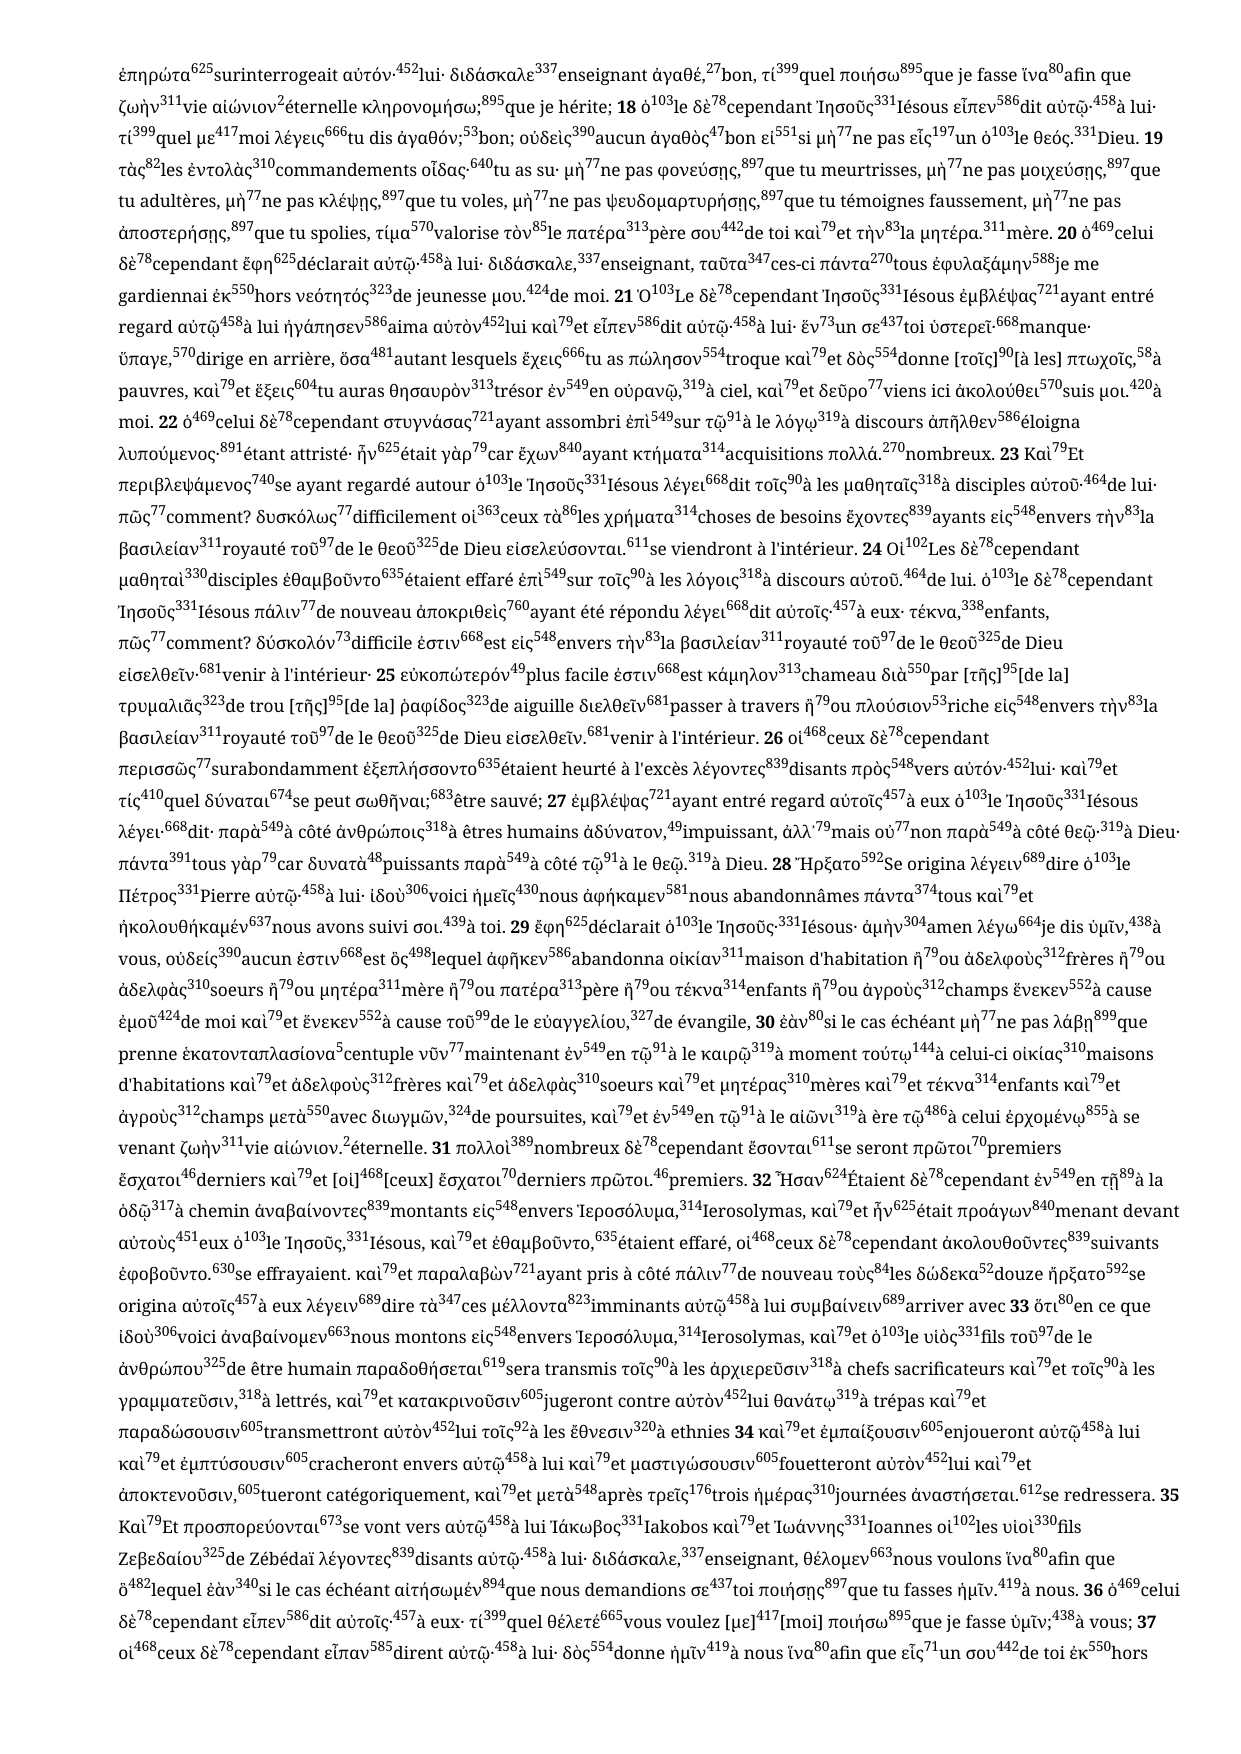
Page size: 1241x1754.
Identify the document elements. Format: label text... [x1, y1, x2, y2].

text 1 Καὶ79Et ἐκεῖθεν77de là ἀναστὰς721ayant redressé ἔρχεται674se vient εἰς548envers τὰ86les ὅρια314frontières τῆς95de la Ἰουδαίας323de Ioudaia [καὶ]79[et] πέραν552de l'autre côté τοῦ97de le Ἰορδάνου,325de Iordane, καὶ79et συμπορεύονται673se vont avec πάλιν77de nouveau ὄχλοι330foules πρὸς548vers αὐτόν,452lui, καὶ79et ὡς80comme εἰώθει659avait habitué πάλιν77de nouveau ἐδίδασκεν625enseignait αὐτούς.451eux. 2 Καὶ79Et προσελθόντες720ayants venus vers Φαρισαῖοι330Pharisiens ἐπηρώτων624surinterrogeaient αὐτὸν452lui εἰ340si ἔξεστιν668est permis ἀνδρὶ319à homme γυναῖκα311femme ἀπολῦσαι,681délier au loin, πειράζοντες839mettants en tentation αὐτόν.452lui. 3 ὁ469celui δὲ78cependant ἀποκριθεὶς760ayant été répondu εἶπεν586dit αὐτοῖς·457à eux· τί399quel ὑμῖν438à vous ἐνετείλατο592se commanda Μωϋσῆς;331Môusês; 4 οἱ468ceux δὲ78cependant εἶπαν·585dirent· ἐπέτρεψεν586permit Μωϋσῆς331Môusês βιβλίον315papier de bible ἀποστασίου327de apostat γράψαι681grapher καὶ79et ἀπολῦσαι.681délier au loin. 5 ὁ103le δὲ78cependant Ἰησοῦς331Iésous εἶπεν586dit αὐτοῖς·457à eux· πρὸς548vers τὴν83la σκληροκαρδίαν311sclérose cardiaque ὑμῶν441de vous ἔγραψεν586grapha ὑμῖν438à vous τὴν83la ἐντολὴν311commandement ταύτην.136celle-ci. 6 ἀπὸ550au loin δὲ78cependant ἀρχῆς323de origine κτίσεως323de création ἄρσεν55mâle καὶ79et θῆλυ55femelle ἐποίησεν586fit αὐτούς·451eux· 7 ἕνεκεν552à cause τούτου360de ce-ci καταλείψει606laissera en contrebas ἄνθρωπος331être humain τὸν85le πατέρα313père αὐτοῦ464de lui καὶ79et τὴν83la μητέρα311mère [καὶ79[et προσκολληθήσεται619sera accolé πρὸς548vers τὴν83la γυναῖκα311femme αὐτοῦ],464de lui], 8 καὶ79et ἔσονται611se seront οἱ102les δύο70deux εἰς548envers σάρκα311chair μίαν·177une· ὥστε80de sorte que οὐκέτι77non plus εἰσὶν667sont δύο46deux ἀλλὰ79mais μία195une σάρξ.329chair. 9 ὃ482lequel οὖν79donc ὁ103le θεὸς331Dieu συνέζευξεν586joignit paire ensemble ἄνθρωπος331être humain μὴ77ne pas χωριζέτω.572sépare. 10 Καὶ79Et εἰς548envers τὴν83la οἰκίαν311maison d'habitation πάλιν77de nouveau οἱ102les μαθηταὶ330disciples περὶ550autour τούτου360de ce-ci ἐπηρώτων624surinterrogeaient αὐτόν.452lui. 11 καὶ79et λέγει668dit αὐτοῖς·457à eux· ὃς498lequel ἂν340le cas échéant ἀπολύσῃ899que délie au loin τὴν83la γυναῖκα311femme αὐτοῦ464de lui καὶ79et γαμήσῃ899que marie ἄλλην371autre μοιχᾶται674se fait adultère ἐπ᾽548sur αὐτήν·450elle· 12 καὶ79et ἐὰν80si le cas échéant αὐτὴ467elle ἀπολύσασα719ayante déliée au loin τὸν85le ἄνδρα313homme αὐτῆς462de elle γαμήσῃ899que marie ἄλλον373autre μοιχᾶται.674se fait adultère. 13 Καὶ79Et προσέφερον624apportaient αὐτῷ458à lui παιδία314petits enfants ἵνα80afin que αὐτῶν465de eux ἅψηται·905que se touche· οἱ102les δὲ78cependant μαθηταὶ330disciples ἐπετίμησαν585survalorisèrent αὐτοῖς.457à eux. 14 ἰδὼν721ayant vu δὲ78cependant ὁ103le Ἰησοῦς331Iésous ἠγανάκτησεν586irrita beaucoup καὶ79et εἶπεν586dit αὐτοῖς·457à eux· ἄφετε553abandonnez τὰ86les παιδία314petits enfants ἔρχεσθαι690se venir πρός548vers με,417moi, καὶ79et μὴ77ne pas κωλύετε569empêchez αὐτά,453eux, τῶν98de les γὰρ79car τοιούτων359de tels ἐστὶν668est ἡ101la βασιλεία329royauté τοῦ97de le θεοῦ.325de Dieu. 15 ἀμὴν304amen λέγω664je dis ὑμῖν,438à vous, ὃς498lequel ἂν340le cas échéant μὴ77ne pas δέξηται905que se accepte τὴν83la βασιλείαν311royauté τοῦ97de le θεοῦ325de Dieu ὡς80comme παιδίον,333petit enfant, οὐ77non μὴ77ne pas εἰσέλθῃ899que vienne à l'intérieur εἰς548envers αὐτήν.450elle. 16 καὶ79et ἐναγκαλισάμενος740se ayant pris dans ses bras αὐτὰ453eux κατευλόγει625élogiait de haut en bas τιθεὶς840posant τὰς242les χεῖρας310mains ἐπ᾽548sur αὐτά.453eux. 17 Καὶ79Et ἐκπορευομένου861de se allant au dehors αὐτοῦ464de lui εἰς548envers ὁδὸν311chemin προσδραμὼν721ayant couru vers εἷς71un καὶ79et γονυπετήσας721ayant agenouillé αὐτὸν452lui ἐπηρώτα625surinterrogeait αὐτόν·452lui· διδάσκαλε337enseignant ἀγαθέ,27bon, τί399quel ποιήσω895que je fasse ἵνα80afin que ζωὴν311vie αἰώνιον2éternelle κληρονομήσω;895que je hérite; 18 ὁ103le δὲ78cependant Ἰησοῦς331Iésous εἶπεν586dit αὐτῷ·458à lui· τί399quel με417moi λέγεις666tu dis ἀγαθόν;53bon; οὐδεὶς390aucun ἀγαθὸς47bon εἰ551si μὴ77ne pas εἷς197un ὁ103le θεός.331Dieu. 19 τὰς82les ἐντολὰς310commandements οἶδας·640tu as su· μὴ77ne pas φονεύσῃς,897que tu meurtrisses, μὴ77ne pas μοιχεύσῃς,897que tu adultères, μὴ77ne pas κλέψῃς,897que tu voles, μὴ77ne pas ψευδομαρτυρήσῃς,897que tu témoignes faussement, μὴ77ne pas ἀποστερήσῃς,897que tu spolies, τίμα570valorise τὸν85le πατέρα313père σου442de toi καὶ79et τὴν83la μητέρα.311mère. 20 ὁ469celui δὲ78cependant ἔφη625déclarait αὐτῷ·458à lui· διδάσκαλε,337enseignant, ταῦτα347ces-ci πάντα270tous ἐφυλαξάμην588je me gardiennai ἐκ550hors νεότητός323de jeunesse μου.424de moi. 21 Ὁ103Le δὲ78cependant Ἰησοῦς331Iésous ἐμβλέψας721ayant entré regard αὐτῷ458à lui ἠγάπησεν586aima αὐτὸν452lui καὶ79et εἶπεν586dit αὐτῷ·458à lui· ἕν73un σε437toi ὑστερεῖ·668manque· ὕπαγε,570dirige en arrière, ὅσα481autant lesquels ἔχεις666tu as πώλησον554troque καὶ79et δὸς554donne [τοῖς]90[à les] πτωχοῖς,58à pauvres, καὶ79et ἕξεις604tu auras θησαυρὸν313trésor ἐν549en οὐρανῷ,319à ciel, καὶ79et δεῦρο77viens ici ἀκολούθει570suis μοι.420à moi. 22 ὁ469celui δὲ78cependant στυγνάσας721ayant assombri ἐπὶ549sur τῷ91à le λόγῳ319à discours ἀπῆλθεν586éloigna λυπούμενος·891étant attristé· ἦν625était γὰρ79car ἔχων840ayant κτήματα314acquisitions πολλά.270nombreux. 23 Καὶ79Et περιβλεψάμενος740se ayant regardé autour ὁ103le Ἰησοῦς331Iésous λέγει668dit τοῖς90à les μαθηταῖς318à disciples αὐτοῦ·464de lui· πῶς77comment? δυσκόλως77difficilement οἱ363ceux τὰ86les χρήματα314choses de besoins ἔχοντες839ayants εἰς548envers τὴν83la βασιλείαν311royauté τοῦ97de le θεοῦ325de Dieu εἰσελεύσονται.611se viendront à l'intérieur. 24 Οἱ102Les δὲ78cependant μαθηταὶ330disciples ἐθαμβοῦντο635étaient effaré ἐπὶ549sur τοῖς90à les λόγοις318à discours αὐτοῦ.464de lui. ὁ103le δὲ78cependant Ἰησοῦς331Iésous πάλιν77de nouveau ἀποκριθεὶς760ayant été répondu λέγει668dit αὐτοῖς·457à eux· τέκνα,338enfants, πῶς77comment? δύσκολόν73difficile ἐστιν668est εἰς548envers τὴν83la βασιλείαν311royauté τοῦ97de le θεοῦ325de Dieu εἰσελθεῖν·681venir à l'intérieur· 25 εὐκοπώτερόν49plus facile ἐστιν668est κάμηλον313chameau διὰ550par [τῆς]95[de la] τρυμαλιᾶς323de trou [τῆς]95[de la] ῥαφίδος323de aiguille διελθεῖν681passer à travers ἢ79ou πλούσιον53riche εἰς548envers τὴν83la βασιλείαν311royauté τοῦ97de le θεοῦ325de Dieu εἰσελθεῖν.681venir à l'intérieur. 26 οἱ468ceux δὲ78cependant περισσῶς77surabondamment ἐξεπλήσσοντο635étaient heurté à l'excès λέγοντες839disants πρὸς548vers αὐτόν·452lui· καὶ79et τίς410quel δύναται674se peut σωθῆναι;683être sauvé; 27 ἐμβλέψας721ayant entré regard αὐτοῖς457à eux ὁ103le Ἰησοῦς331Iésous λέγει·668dit· παρὰ549à côté ἀνθρώποις318à êtres humains ἀδύνατον,49impuissant, ἀλλ᾽79mais οὐ77non παρὰ549à côté θεῷ·319à Dieu· πάντα391tous γὰρ79car δυνατὰ48puissants παρὰ549à côté τῷ91à le θεῷ.319à Dieu. 28 Ἤρξατο592Se origina λέγειν689dire ὁ103le Πέτρος331Pierre αὐτῷ·458à lui· ἰδοὺ306voici ἡμεῖς430nous ἀφήκαμεν581nous abandonnâmes πάντα374tous καὶ79et ἠκολουθήκαμέν637nous avons suivi σοι.439à toi. 29 ἔφη625déclarait ὁ103le Ἰησοῦς·331Iésous· ἀμὴν304amen λέγω664je dis ὑμῖν,438à vous, οὐδείς390aucun ἐστιν668est ὃς498lequel ἀφῆκεν586abandonna οἰκίαν311maison d'habitation ἢ79ou ἀδελφοὺς312frères ἢ79ou ἀδελφὰς310soeurs ἢ79ou μητέρα311mère ἢ79ou πατέρα313père ἢ79ou τέκνα314enfants ἢ79ou ἀγροὺς312champs ἕνεκεν552à cause ἐμοῦ424de moi καὶ79et ἕνεκεν552à cause τοῦ99de le εὐαγγελίου,327de évangile, 30 ἐὰν80si le cas échéant μὴ77ne pas λάβῃ899que prenne ἑκατονταπλασίονα5centuple νῦν77maintenant ἐν549en τῷ91à le καιρῷ319à moment τούτῳ144à celui-ci οἰκίας310maisons d'habitations καὶ79et ἀδελφοὺς312frères καὶ79et ἀδελφὰς310soeurs καὶ79et μητέρας310mères καὶ79et τέκνα314enfants καὶ79et ἀγροὺς312champs μετὰ550avec διωγμῶν,324de poursuites, καὶ79et ἐν549en τῷ91à le αἰῶνι319à ère τῷ486à celui ἐρχομένῳ855à se venant ζωὴν311vie αἰώνιον.2éternelle. 31 πολλοὶ389nombreux δὲ78cependant ἔσονται611se seront πρῶτοι70premiers ἔσχατοι46derniers καὶ79et [οἱ]468[ceux] ἔσχατοι70derniers πρῶτοι.46premiers. 32 Ἦσαν624Étaient δὲ78cependant ἐν549en τῇ89à la ὁδῷ317à chemin ἀναβαίνοντες839montants εἰς548envers Ἱεροσόλυμα,314Ierosolymas, καὶ79et ἦν625était προάγων840menant devant αὐτοὺς451eux ὁ103le Ἰησοῦς,331Iésous, καὶ79et ἐθαμβοῦντο,635étaient effaré, οἱ468ceux δὲ78cependant ἀκολουθοῦντες839suivants ἐφοβοῦντο.630se effrayaient. καὶ79et παραλαβὼν721ayant pris à côté πάλιν77de nouveau τοὺς84les δώδεκα52douze ἤρξατο592se origina αὐτοῖς457à eux λέγειν689dire τὰ347ces μέλλοντα823imminants αὐτῷ458à lui συμβαίνειν689arriver avec 33 ὅτι80en ce que ἰδοὺ306voici ἀναβαίνομεν663nous montons εἰς548envers Ἱεροσόλυμα,314Ierosolymas, καὶ79et ὁ103le υἱὸς331fils τοῦ97de le ἀνθρώπου325de être humain παραδοθήσεται619sera transmis τοῖς90à les ἀρχιερεῦσιν318à chefs sacrificateurs καὶ79et τοῖς90à les γραμματεῦσιν,318à lettrés, καὶ79et κατακρινοῦσιν605jugeront contre αὐτὸν452lui θανάτῳ319à trépas καὶ79et παραδώσουσιν605transmettront αὐτὸν452lui τοῖς92à les ἔθνεσιν320à ethnies 34 καὶ79et ἐμπαίξουσιν605enjoueront αὐτῷ458à lui καὶ79et ἐμπτύσουσιν605cracheront envers αὐτῷ458à lui καὶ79et μαστιγώσουσιν605fouetteront αὐτὸν452lui καὶ79et ἀποκτενοῦσιν,605tueront catégoriquement, καὶ79et μετὰ548après τρεῖς176trois ἡμέρας310journées ἀναστήσεται.612se redressera. 35 Καὶ79Et προσπορεύονται673se vont vers αὐτῷ458à lui Ἰάκωβος331Iakobos καὶ79et Ἰωάννης331Ioannes οἱ102les υἱοὶ330fils Ζεβεδαίου325de Zébédaï λέγοντες839disants αὐτῷ·458à lui· διδάσκαλε,337enseignant, θέλομεν663nous voulons ἵνα80afin que ὃ482lequel ἐὰν340si le cas échéant αἰτήσωμέν894que nous demandions σε437toi ποιήσῃς897que tu fasses ἡμῖν.419à nous. 36 ὁ469celui δὲ78cependant εἶπεν586dit αὐτοῖς·457à eux· τί399quel θέλετέ665vous voulez [με]417[moi] ποιήσω895que je fasse ὑμῖν;438à vous; 37 οἱ468ceux δὲ78cependant εἶπαν585dirent αὐτῷ·458à lui· δὸς554donne ἡμῖν419à nous ἵνα80afin que εἷς71un σου442de toi ἐκ550hors δεξιῶν66de droits καὶ79et εἷς71un ἐξ550hors εὐωνύμων66de gauches σου442de toi καθίσωμεν894que nous asseyions ἐν549en τῇ89à la δόξῃ317à gloire σου.442de toi. 38 ὁ103le δὲ78cependant Ἰησοῦς331Iésous εἶπεν586dit αὐτοῖς·457à eux· οὐκ77non οἴδατε639vous avez su τί399quel αἰτεῖσθε.671vous vous demandez. δύνασθε671vous vous pouvez πιεῖν681boire τὸ87le ποτήριον315récipient à boire ὃ482lequel ἐγὼ431moi πίνω664je bois ἢ79ou τὸ87le βάπτισμα315baptême ὃ482lequel ἐγὼ431moi βαπτίζομαι676je suis baptisé βαπτισθῆναι;683être baptisé; 39 οἱ468ceux δὲ78cependant εἶπαν585dirent αὐτῷ·458à lui· δυνάμεθα.669nous nous pouvons. ὁ103le δὲ78cependant Ἰησοῦς331Iésous εἶπεν586dit αὐτοῖς·457à eux· τὸ87le ποτήριον315récipient à boire ὃ482lequel ἐγὼ431moi πίνω664je bois πίεσθε609vous vous boirez καὶ79et τὸ87le βάπτισμα315baptême ὃ482lequel ἐγὼ431moi βαπτίζομαι676je suis baptisé βαπτισθήσεσθε,616vous serez baptisé, 40 τὸ348ce δὲ78cependant καθίσαι681asseoir ἐκ550hors δεξιῶν66de droits μου424de moi ἢ79ou ἐξ550hors εὐωνύμων66de gauches οὐκ77non ἔστιν668est ἐμὸν429mien δοῦναι,681donner, ἀλλ᾽79mais οἷς485à lesquels ἡτοίμασται.654a été préparé. 41 Καὶ79Et ἀκούσαντες720ayants écoutés οἱ102les δέκα70dix ἤρξαντο591se originèrent ἀγανακτεῖν689irriter beaucoup περὶ550autour Ἰακώβου325de Iakobos καὶ79et Ἰωάννου.325de Ioannes. 42 καὶ79et προσκαλεσάμενος740se ayant appelé auprès αὐτοὺς451eux ὁ103le Ἰησοῦς331Iésous λέγει668dit αὐτοῖς·457à eux· οἴδατε639vous avez su ὅτι80en ce que οἱ363ceux δοκοῦντες839estimants ἄρχειν689originer τῶν98de les ἐθνῶν326de ethnies κατακυριεύουσιν667maîtrisent de haut en bas αὐτῶν465de eux καὶ79et οἱ102les μεγάλοι70grands αὐτῶν463de eux κατεξουσιάζουσιν667dominent de haut en bas αὐτῶν.465de eux. 43 οὐχ77non οὕτως77ainsi δέ78cependant ἐστιν668est ἐν549en ὑμῖν,438à vous, ἀλλ᾽79mais ὃς498lequel ἂν340le cas échéant θέλῃ921que veuille μέγας47grand γενέσθαι682se devenir ἐν549en ὑμῖν438à vous ἔσται612se sera ὑμῶν441de vous διάκονος,331serviteur, 44 καὶ79et ὃς498lequel ἂν340le cas échéant θέλῃ921que veuille ἐν549en ὑμῖν438à vous εἶναι689être πρῶτος47premier ἔσται612se sera πάντων383de tous δοῦλος·331mâle esclave· 45 καὶ77aussi γὰρ79car ὁ103le υἱὸς331fils τοῦ97de le ἀνθρώπου325de être humain οὐκ77non ἦλθεν586vint διακονηθῆναι683être servi ἀλλὰ79mais διακονῆσαι681servir καὶ79et δοῦναι681donner τὴν83la ψυχὴν311âme αὐτοῦ464de lui λύτρον315rançon ἀντὶ550contre πολλῶν.383de nombreux. 46 Καὶ79Et ἔρχονται673se viennent εἰς548envers Ἰεριχώ.311Iéricho. Καὶ79Et ἐκπορευομένου861de se allant au dehors αὐτοῦ464de lui ἀπὸ550au loin Ἰεριχὼ323de Iéricho καὶ79et τῶν96de les μαθητῶν324de disciples αὐτοῦ464de lui καὶ79et ὄχλου325de foule ἱκανοῦ16de assez-important ὁ103le υἱὸς331fils Τιμαίου325de Timai Βαρτιμαῖος,331Bar-Timaios, τυφλὸς22aveugle προσαίτης,331mendiant, ἐκάθητο631se était assis παρὰ548à côté τὴν83la ὁδόν.311chemin. 47 καὶ79et ἀκούσας721ayant écouté ὅτι80en ce que Ἰησοῦς331Iésous ὁ103le Ναζαρηνός22Nazarénien ἐστιν668est ἤρξατο592se origina κράζειν689croasser καὶ79et λέγειν·689dire· υἱὲ337fils Δαυὶδ325de Dauid Ἰησοῦ,337Iésous, ἐλέησόν554fais miséricorde με.417moi. 48 καὶ79et ἐπετίμων624survalorisaient αὐτῷ458à lui πολλοὶ389nombreux ἵνα80afin que σιωπήσῃ·899que silence· ὁ469celui δὲ78cependant πολλῷ380à nombreux μᾶλλον77davantage ἔκραζεν·625croassait· υἱὲ337fils Δαυίδ,325de Dauid, ἐλέησόν554fais miséricorde με.417moi. 49 καὶ79et στὰς721ayant dressé ὁ103le Ἰησοῦς331Iésous εἶπεν·586dit· φωνήσατε553voixez αὐτόν.452lui. καὶ79et φωνοῦσιν667voixent τὸν85le τυφλὸν53aveugle λέγοντες839disants αὐτῷ·458à lui· θάρσει,570aie courage, ἔγειρε,570éveille, φωνεῖ668voixe σε.437toi. 50 ὁ469celui δὲ78cependant ἀποβαλὼν721ayant jeté au loin τὸ87le ἱμάτιον315himation αὐτοῦ464de lui ἀναπηδήσας721ayant sauté de bas en haut ἦλθεν586vint πρὸς548vers τὸν85le Ἰησοῦν.313Iésous. 51 καὶ79et ἀποκριθεὶς760ayant été répondu αὐτῷ458à lui ὁ103le Ἰησοῦς331Iésous εἶπεν·586dit· τί399quel σοι439à toi θέλεις666tu veux ποιήσω;895que je fasse; ὁ103le δὲ78cependant τυφλὸς71aveugle εἶπεν586dit αὐτῷ·458à lui· ραββουνι,337rabbouni, ἵνα80afin que ἀναβλέψω.895que je regarde de bas en haut. 52 ὁ103le δὲ78cependant Ἰησοῦς331Iésous εἶπεν586dit αὐτῷ·458à lui· ὕπαγε,570dirige en arrière, ἡ101la πίστις329croyance σου442de toi σέσωκέν642a sauvé σε.437toi. καὶ79et εὐθὺς77directement ἀνέβλεψεν586regarda de bas en haut καὶ79et ἠκολούθει625suivait αὐτῷ458à lui ἐν549en τῇ89à la ὁδῷ.317à chemin. [118, 59, 1181, 1665]
